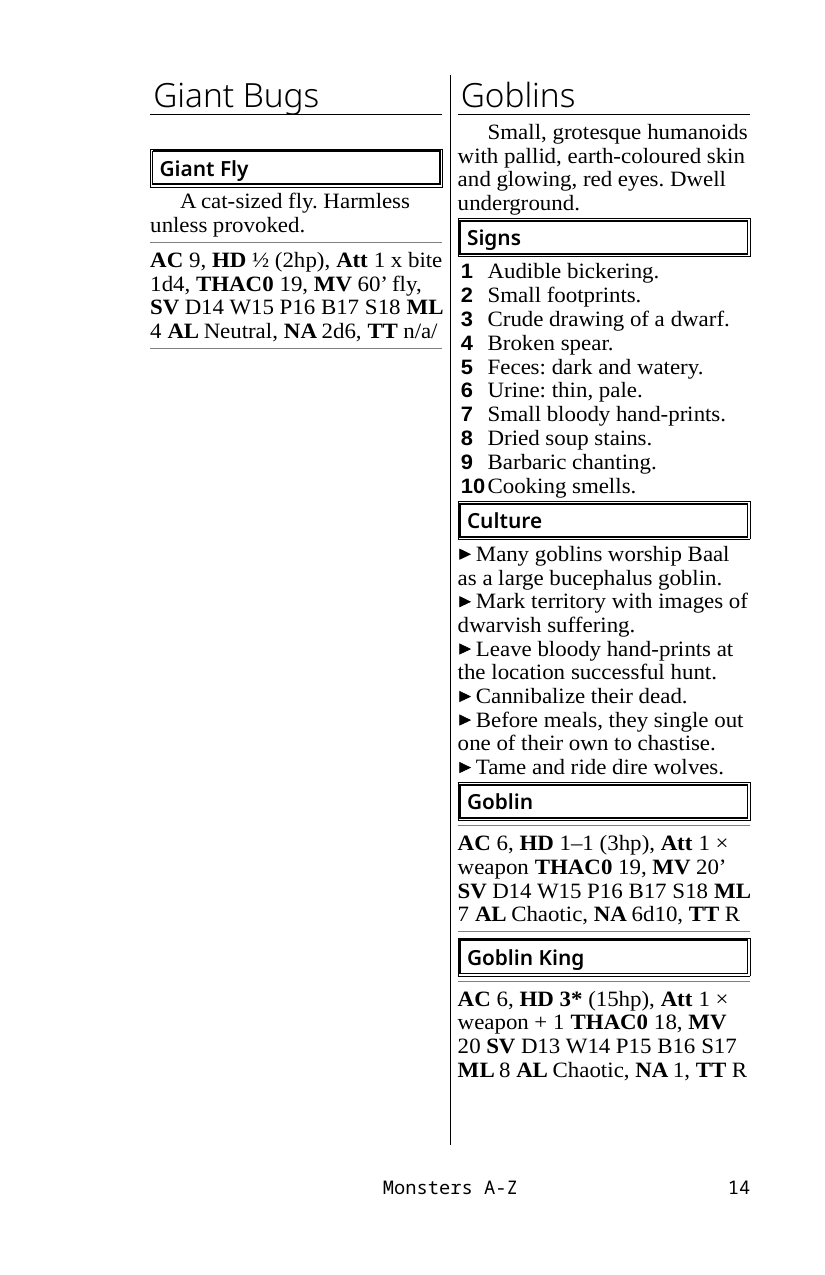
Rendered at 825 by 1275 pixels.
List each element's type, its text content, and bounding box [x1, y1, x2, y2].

subtitle Small footprints. [461, 283, 750, 307]
subtitle Signs [461, 222, 747, 253]
subtitle Small bloody hand-prints. [461, 403, 750, 427]
subtitle Broken spear. [461, 331, 750, 355]
subtitle Feces: dark and watery. [461, 355, 750, 379]
list Before meals, they single out one of their own to chastise. [457, 708, 750, 756]
subtitle Goblin [461, 786, 747, 817]
subtitle Crude drawing of a dwarf. [461, 307, 750, 331]
subtitle Urine: thin, pale. [461, 379, 750, 403]
subtitle Cooking smells. [461, 474, 750, 498]
subtitle Giant Fly [153, 152, 439, 183]
subtitle Barbaric chanting. [461, 450, 750, 474]
list Many goblins worship Baal as a large bucephalus goblin. [457, 542, 750, 590]
text A cat-sized fly. Harmless unless provoked. [150, 190, 442, 237]
subtitle Goblin King [461, 941, 747, 973]
text AC 9, HD ½ (2hp), Att 1 x bite 1d4, THAC0 19, MV 60’ fly, SV D14 W15 P16 B17 S18 ML 4 AL Neutral, NA 2d6, TT n/a/ [150, 248, 442, 343]
text AC 6, HD 1–1 (3hp), Att 1 × weapon THAC0 19, MV 20’ SV D14 W15 P16 B17 S18 ML 7 AL Chaotic, NA 6d10, TT R [457, 832, 750, 927]
list Tame and ride dire wolves. [457, 756, 750, 779]
list Mark territory with images of dwarvish suffering. [457, 590, 750, 637]
subtitle Giant Bugs [150, 75, 442, 114]
subtitle Goblins [457, 75, 750, 114]
subtitle Culture [461, 505, 747, 536]
text AC 6, HD 3* (15hp), Att 1 × weapon + 1 THAC0 18, MV 20 SV D13 W14 P15 B16 S17 ML 8 AL Chaotic, NA 1, TT R [457, 987, 750, 1082]
list Cannibalize their dead. [457, 684, 750, 708]
text Small, grotesque humanoids with pallid, earth-coloured skin and glowing, red eyes. Dwell underground. [457, 120, 750, 215]
list Leave bloody hand-prints at the location successful hunt. [457, 637, 750, 684]
subtitle Dried soup stains. [461, 427, 750, 450]
subtitle Audible bickering. [461, 259, 750, 283]
